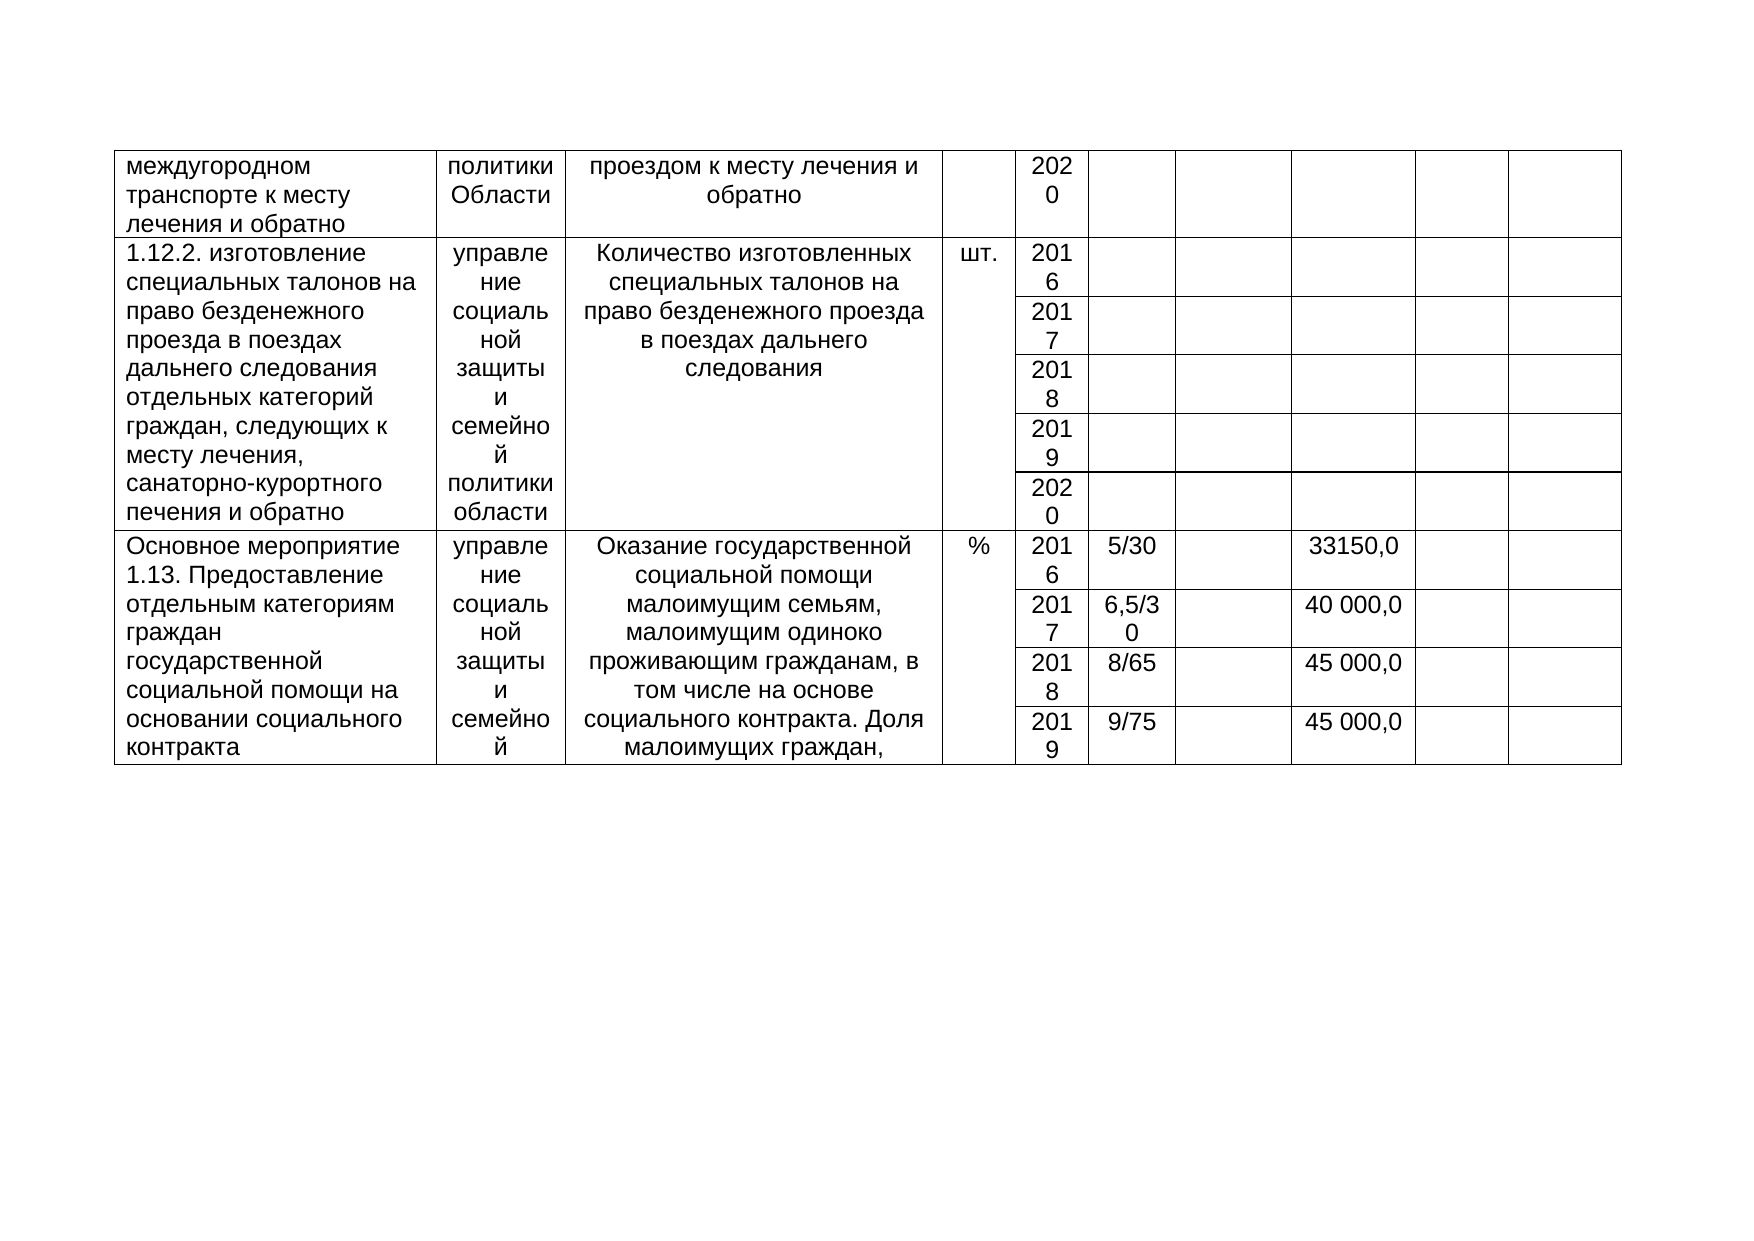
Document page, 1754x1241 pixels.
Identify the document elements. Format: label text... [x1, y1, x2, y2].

table_cell [1509, 648, 1621, 706]
table_cell 2016 [1016, 238, 1088, 296]
table_cell [1292, 355, 1415, 413]
table_cell 9/75 [1089, 707, 1175, 764]
table_cell Оказание государственной социальной помощи малоимущим семьям, малоимущим одиноко проживающим гражданам, в том числе на основе социального контракта. Доля малоимущих граждан, [566, 531, 942, 764]
table_cell [1416, 355, 1508, 413]
table_cell [1509, 238, 1621, 296]
table_cell [1509, 707, 1621, 764]
table_cell [1176, 355, 1291, 413]
table_cell управление социальной защиты и семейной политики области [437, 238, 565, 530]
table_cell [1292, 238, 1415, 296]
table_cell [1089, 355, 1175, 413]
table_cell [1509, 590, 1621, 647]
table_cell [1416, 590, 1508, 647]
table_cell Количество изготовленных специальных талонов на право безденежного проезда в поездах дальнего следования [566, 238, 942, 530]
table_cell политики Области [437, 151, 565, 237]
table_cell [1176, 297, 1291, 354]
table_cell 1.12.2. изготовление специальных талонов на право безденежного проезда в поездах дальнего следования отдельных категорий граждан, следующих к месту лечения, санаторно-курортного печения и обратно [115, 238, 436, 530]
table_cell % [943, 531, 1015, 764]
table_cell [1089, 151, 1175, 237]
table_cell [1292, 473, 1415, 530]
table_cell [1509, 297, 1621, 354]
table_cell [1509, 355, 1621, 413]
table_cell Основное мероприятие 1.13. Предоставление отдельным категориям граждан государственной социальной помощи на основании социального контракта [115, 531, 436, 764]
table_cell [943, 151, 1015, 237]
table_cell 2019 [1016, 707, 1088, 764]
table_cell междугородном транспорте к месту лечения и обратно [115, 151, 436, 237]
table_cell 8/65 [1089, 648, 1175, 706]
table_cell [1089, 473, 1175, 530]
table_cell [1176, 590, 1291, 647]
table_cell 2019 [1016, 414, 1088, 471]
table_cell [1509, 531, 1621, 588]
table_cell [1416, 151, 1508, 237]
table_cell [1089, 238, 1175, 296]
table_cell 2020 [1016, 151, 1088, 237]
table_cell [1089, 297, 1175, 354]
table_cell 2020 [1016, 473, 1088, 530]
table_cell [1176, 238, 1291, 296]
table_cell шт. [943, 238, 1015, 530]
table_cell [1509, 414, 1621, 471]
table_cell 2018 [1016, 648, 1088, 706]
table_cell проездом к месту лечения и обратно [566, 151, 942, 237]
table_cell [1416, 238, 1508, 296]
table_cell [1292, 151, 1415, 237]
table_cell [1416, 473, 1508, 530]
table_cell 5/30 [1089, 531, 1175, 588]
table_cell [1416, 707, 1508, 764]
table_cell [1292, 414, 1415, 471]
table_cell 40 000,0 [1292, 590, 1415, 647]
table_cell [1416, 648, 1508, 706]
table_cell [1416, 531, 1508, 588]
table_cell [1176, 151, 1291, 237]
table_cell [1176, 648, 1291, 706]
table_cell управление социальной защиты и семейной [437, 531, 565, 764]
table_cell 2017 [1016, 590, 1088, 647]
table_cell [1176, 473, 1291, 530]
table_cell [1416, 414, 1508, 471]
table_cell 6,5/30 [1089, 590, 1175, 647]
table_cell 2016 [1016, 531, 1088, 588]
table_cell [1176, 531, 1291, 588]
table_cell [1509, 151, 1621, 237]
table_cell [1176, 414, 1291, 471]
table_cell 45 000,0 [1292, 648, 1415, 706]
table_cell [1416, 297, 1508, 354]
table_cell 33150,0 [1292, 531, 1415, 588]
table_cell [1292, 297, 1415, 354]
table_cell 2018 [1016, 355, 1088, 413]
table_cell 45 000,0 [1292, 707, 1415, 764]
table_cell 2017 [1016, 297, 1088, 354]
table_cell [1509, 473, 1621, 530]
table_cell [1089, 414, 1175, 471]
table_cell [1176, 707, 1291, 764]
